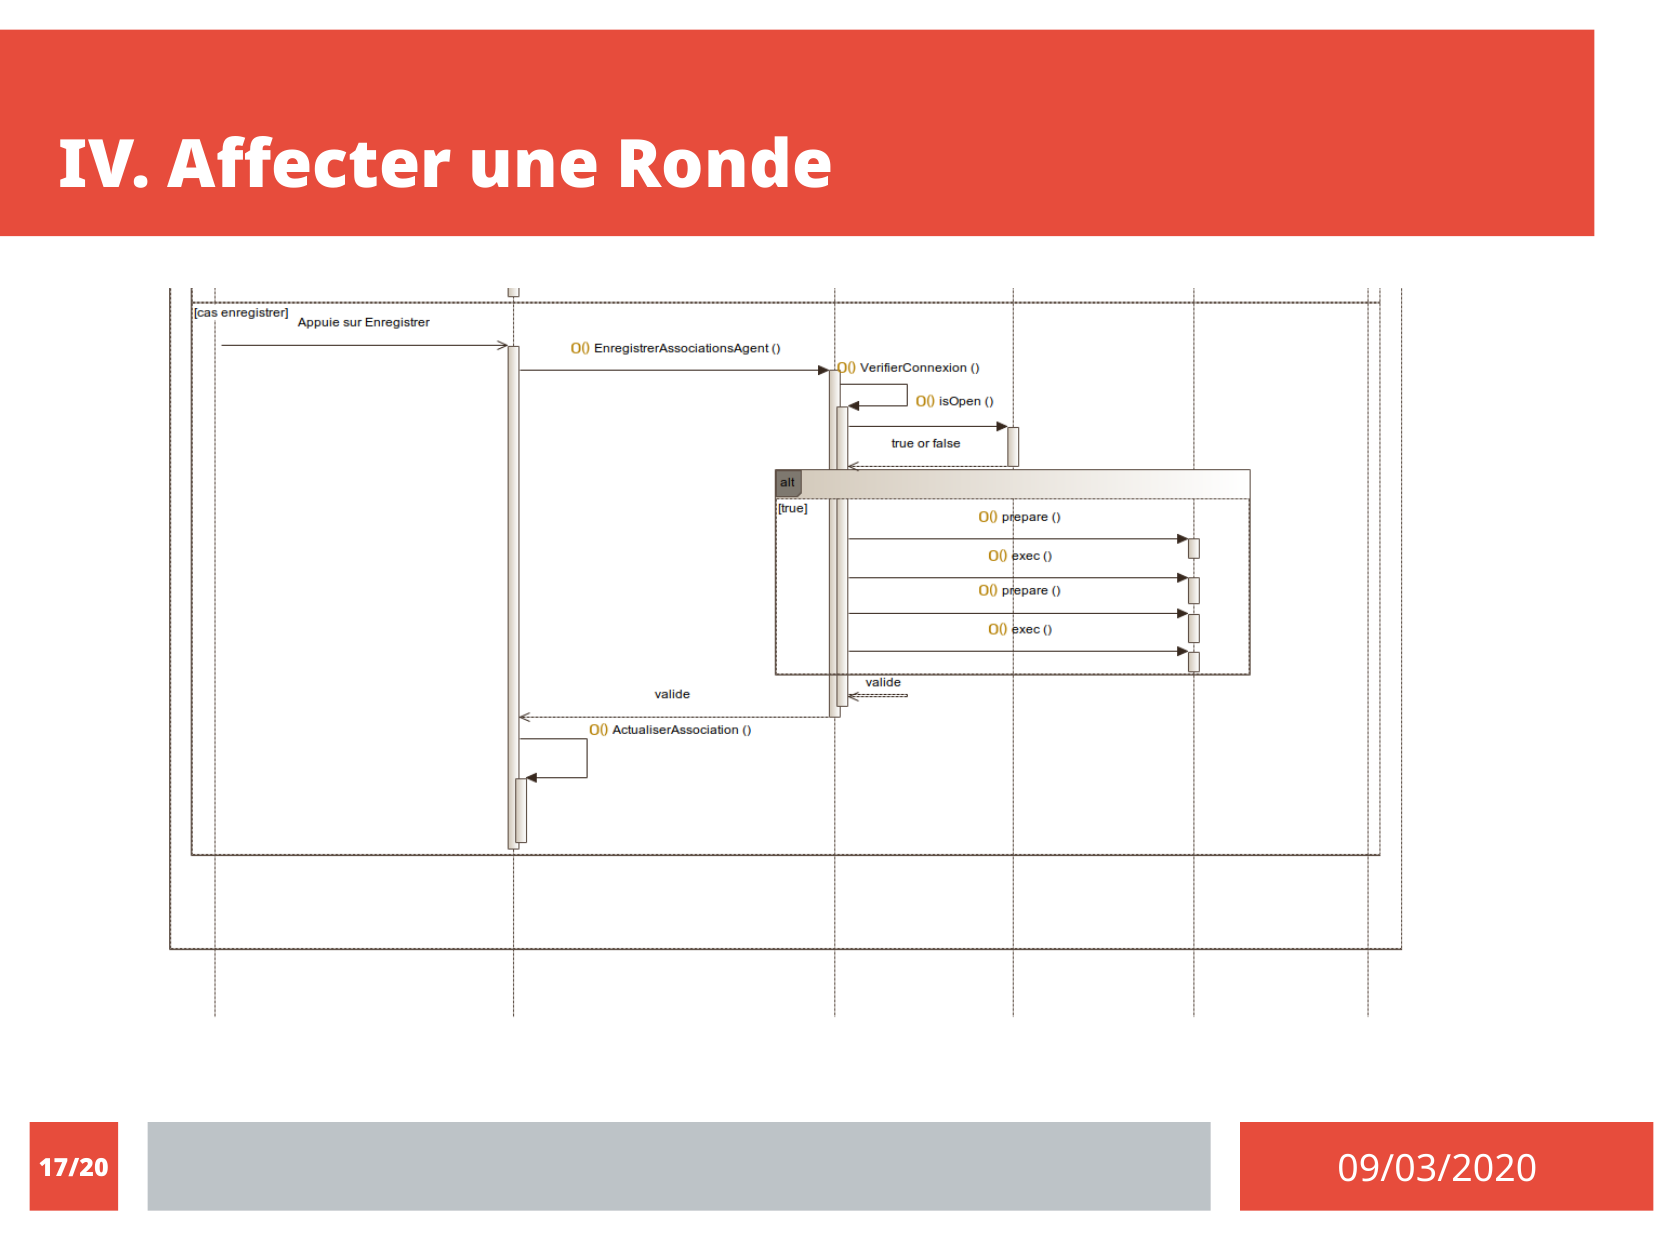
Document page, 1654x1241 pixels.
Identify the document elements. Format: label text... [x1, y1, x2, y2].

title IV. Affecter une Ronde [59, 59, 1595, 207]
picture [115, 288, 1453, 1028]
